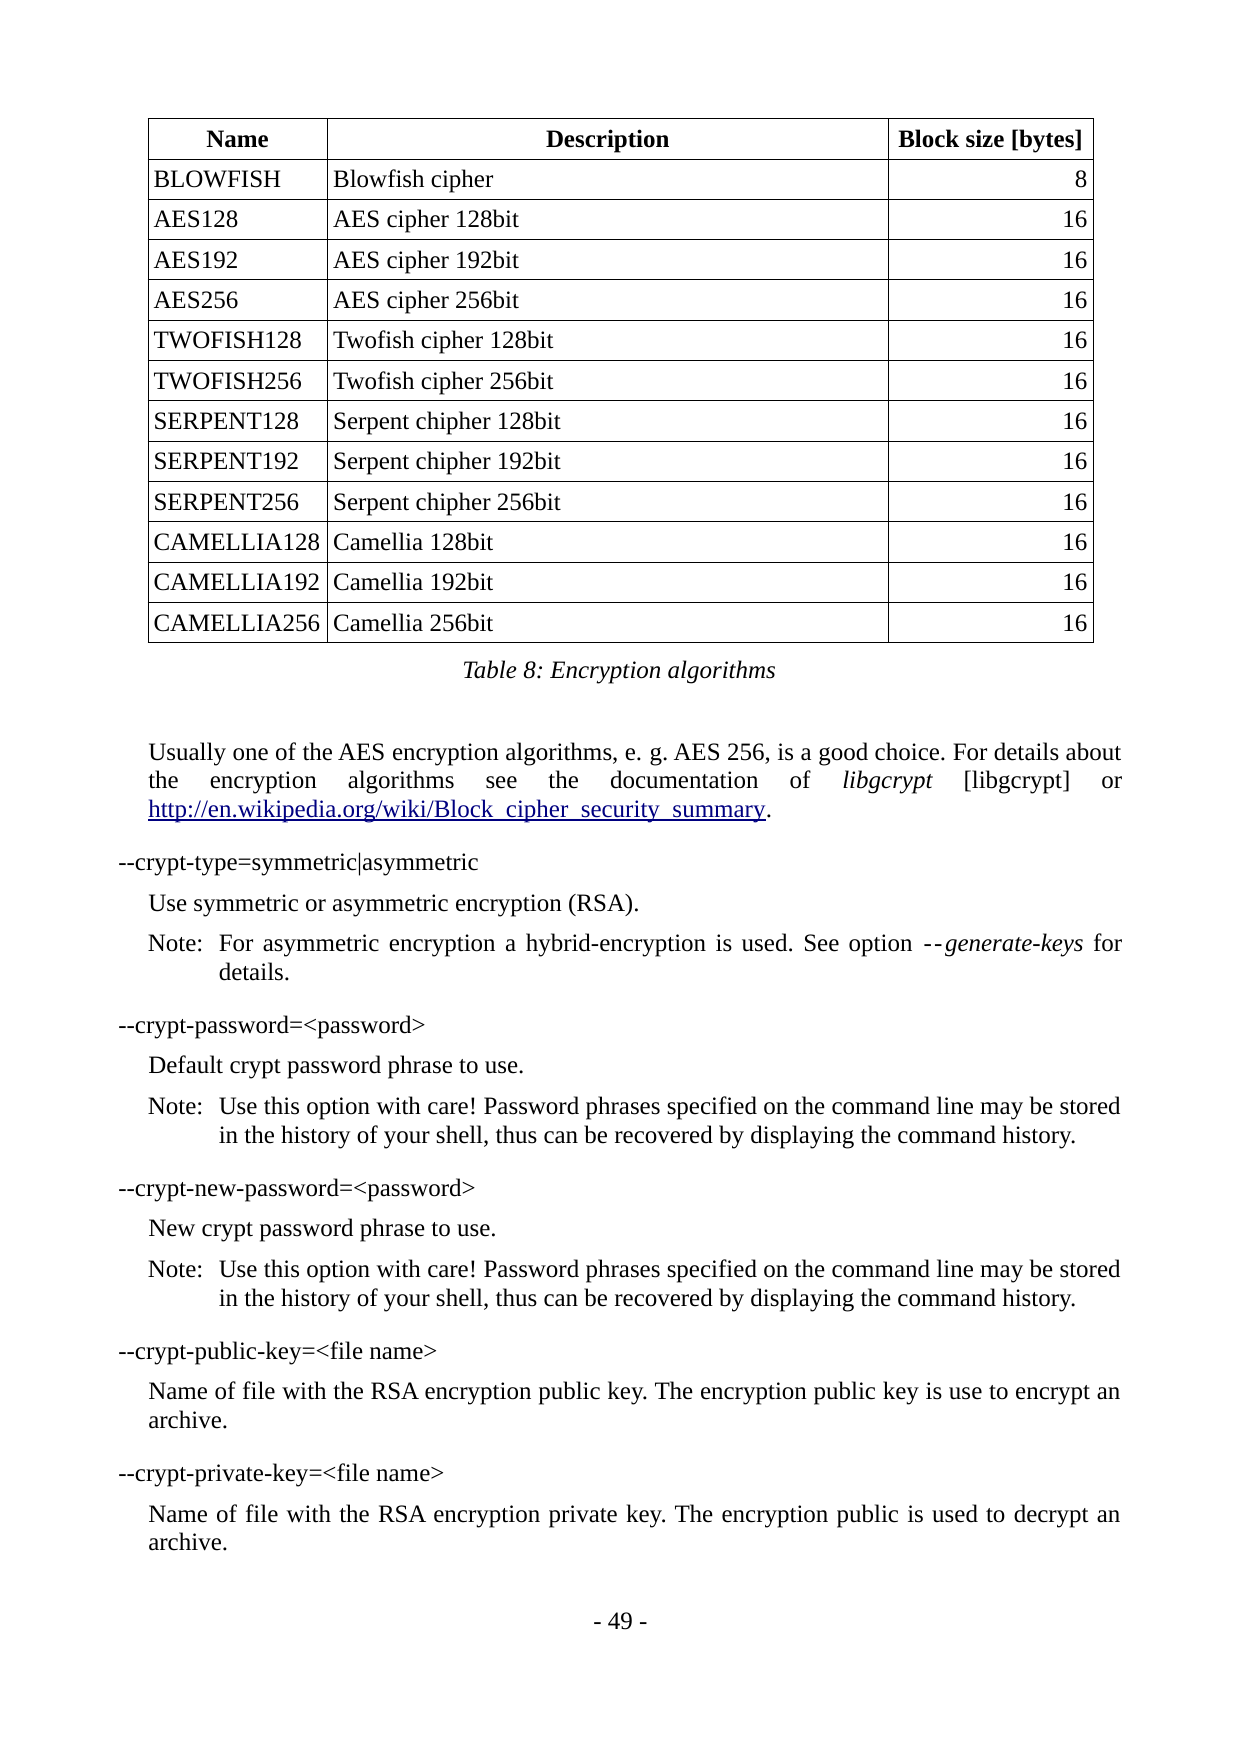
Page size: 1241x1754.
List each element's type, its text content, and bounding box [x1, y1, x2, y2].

table_cell 16 [889, 280, 1093, 320]
table_cell Twofish cipher 128bit [328, 321, 888, 360]
text Note: Use this option with care! Password phrases specified on the command line may be stored in the history of your shell, thus can be recovered by displaying the command history. [148, 1254, 1122, 1312]
table_cell AES cipher 128bit [328, 200, 888, 239]
table_cell TWOFISH256 [149, 361, 327, 400]
table_cell AES128 [149, 200, 327, 239]
table_cell CAMELLIA256 [149, 603, 327, 642]
table_cell AES192 [149, 240, 327, 279]
table_cell CAMELLIA128 [149, 522, 327, 562]
table_cell Serpent chipher 128bit [328, 401, 888, 441]
table_header Description [328, 119, 888, 158]
table_cell AES cipher 256bit [328, 280, 888, 320]
text Note: For asymmetric encryption a hybrid-encryption is used. See option ‑‑generate-keys for details. [148, 928, 1122, 986]
table_cell AES cipher 192bit [328, 240, 888, 279]
table_cell TWOFISH128 [149, 321, 327, 360]
text Usually one of the AES encryption algorithms, e. g. AES 256, is a good choice. For details about the encryption algorithms see the documentation of libgcrypt [libgcrypt] or http://en.wikipedia.org/wiki/Block_cipher_security_summary. [148, 737, 1122, 823]
table_cell Camellia 128bit [328, 522, 888, 562]
table_cell 16 [889, 240, 1093, 279]
table_cell 16 [889, 563, 1093, 602]
table_cell CAMELLIA192 [149, 563, 327, 602]
text Name of file with the RSA encryption public key. The encryption public key is use to encrypt an archive. [148, 1376, 1122, 1434]
table_cell 16 [889, 401, 1093, 441]
table_cell SERPENT128 [149, 401, 327, 441]
table_cell 16 [889, 321, 1093, 360]
text Use symmetric or asymmetric encryption (RSA). [148, 888, 1122, 916]
title --crypt-password=<password> [118, 1010, 1122, 1039]
title --crypt-new-password=<password> [118, 1173, 1122, 1202]
table_header Name [149, 119, 327, 158]
text Default crypt password phrase to use. [148, 1051, 1122, 1079]
text Note: Use this option with care! Password phrases specified on the command line may be stored in the history of your shell, thus can be recovered by displaying the command history. [148, 1091, 1122, 1149]
table_cell AES256 [149, 280, 327, 320]
table_header Block size [bytes] [889, 119, 1093, 158]
table_cell 8 [889, 160, 1093, 199]
table_cell BLOWFISH [149, 160, 327, 199]
table_cell 16 [889, 361, 1093, 400]
table_cell SERPENT192 [149, 442, 327, 481]
table_cell Serpent chipher 256bit [328, 482, 888, 521]
table_cell Blowfish cipher [328, 160, 888, 199]
title --crypt-private-key=<file name> [118, 1458, 1122, 1487]
title --crypt-type=symmetric|asymmetric [118, 847, 1122, 876]
text Table 8: Encryption algorithms [118, 655, 1122, 683]
table_cell SERPENT256 [149, 482, 327, 521]
table_cell 16 [889, 603, 1093, 642]
table_cell Twofish cipher 256bit [328, 361, 888, 400]
table_cell 16 [889, 442, 1093, 481]
table_cell 16 [889, 200, 1093, 239]
table_cell Serpent chipher 192bit [328, 442, 888, 481]
table_cell 16 [889, 522, 1093, 562]
table_cell Camellia 192bit [328, 563, 888, 602]
table_cell Camellia 256bit [328, 603, 888, 642]
title --crypt-public-key=<file name> [118, 1336, 1122, 1364]
table_cell 16 [889, 482, 1093, 521]
text New crypt password phrase to use. [148, 1213, 1122, 1242]
text Name of file with the RSA encryption private key. The encryption public is used to decrypt an archive. [148, 1499, 1122, 1556]
